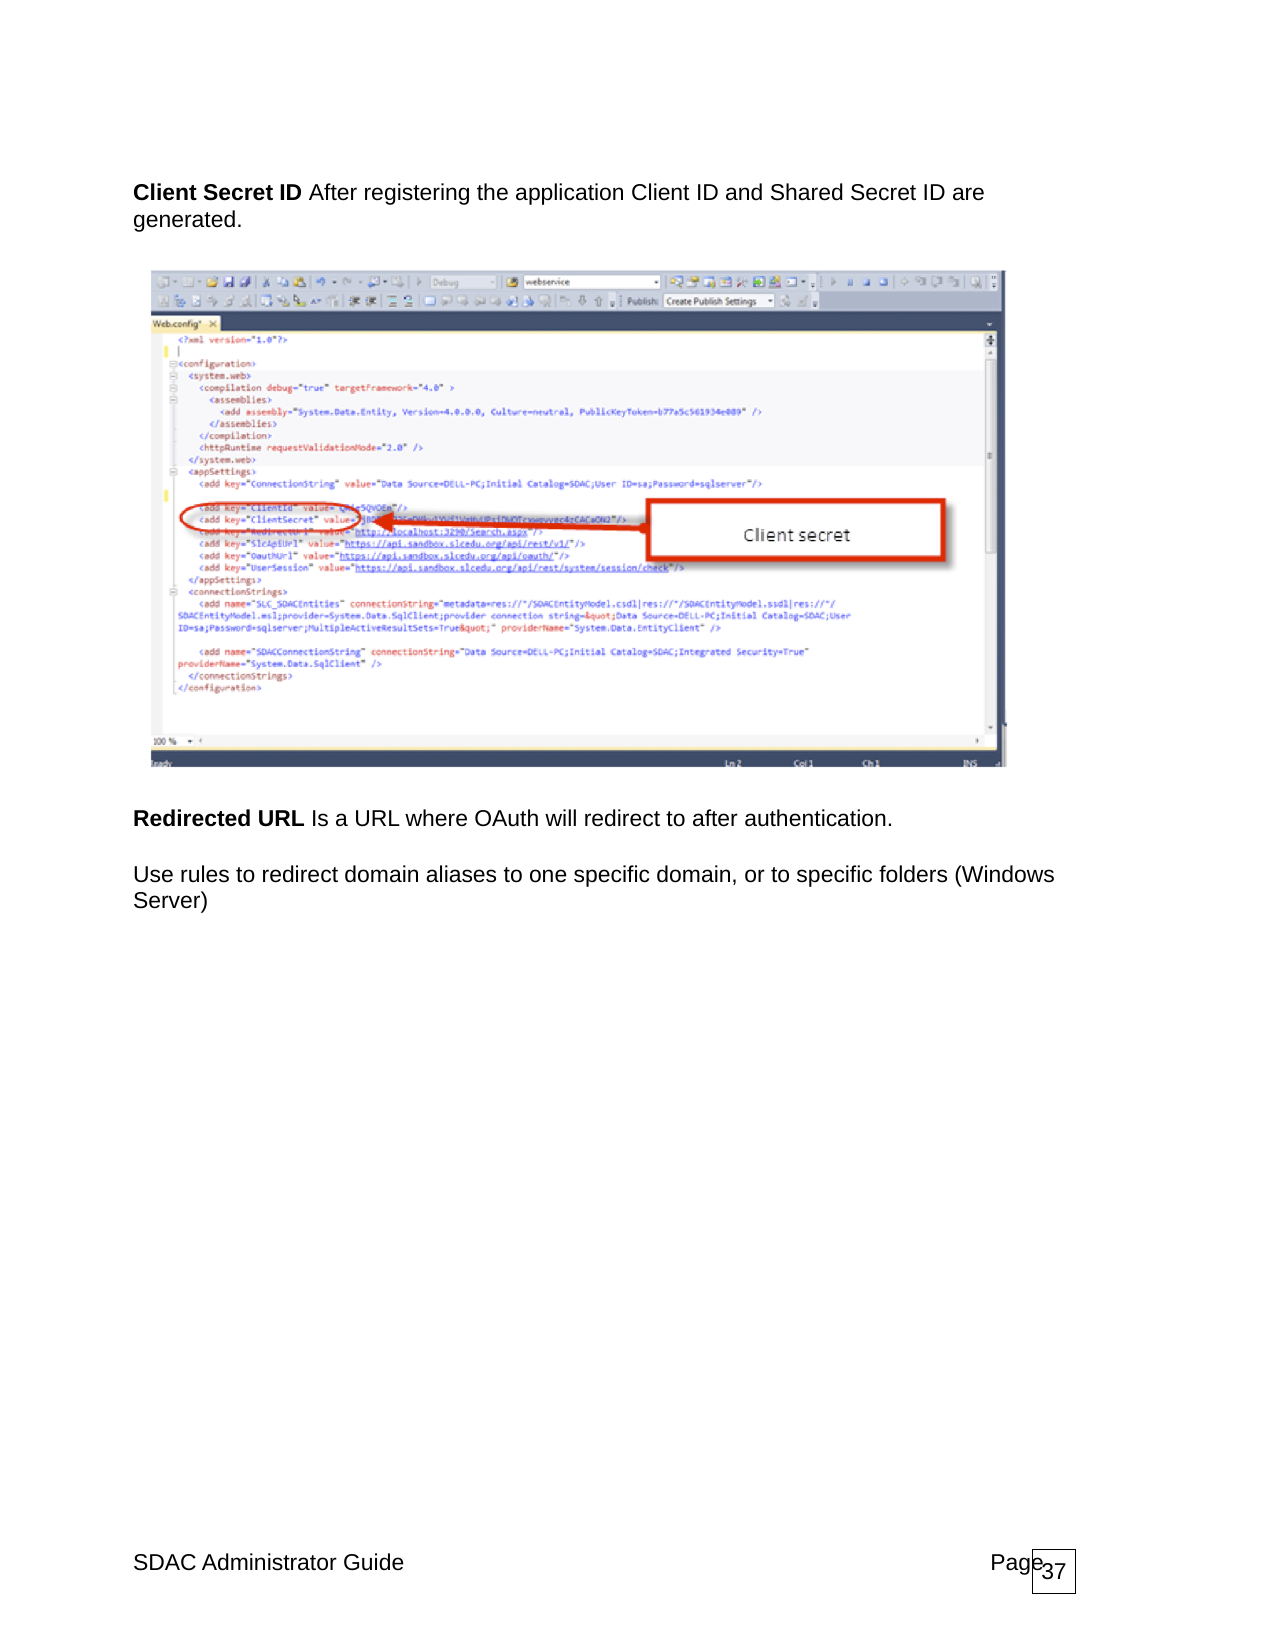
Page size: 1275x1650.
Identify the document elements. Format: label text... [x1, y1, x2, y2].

text Redirected URL Is a URL where OAuth will redirect to after authentication. [133, 805, 1087, 832]
picture [148, 268, 1009, 769]
text Client Secret ID After registering the application Client ID and Shared Secret ID are generated. [133, 179, 1087, 232]
text Use rules to redirect domain aliases to one specific domain, or to specific folders (Windows Server) [133, 861, 1087, 914]
